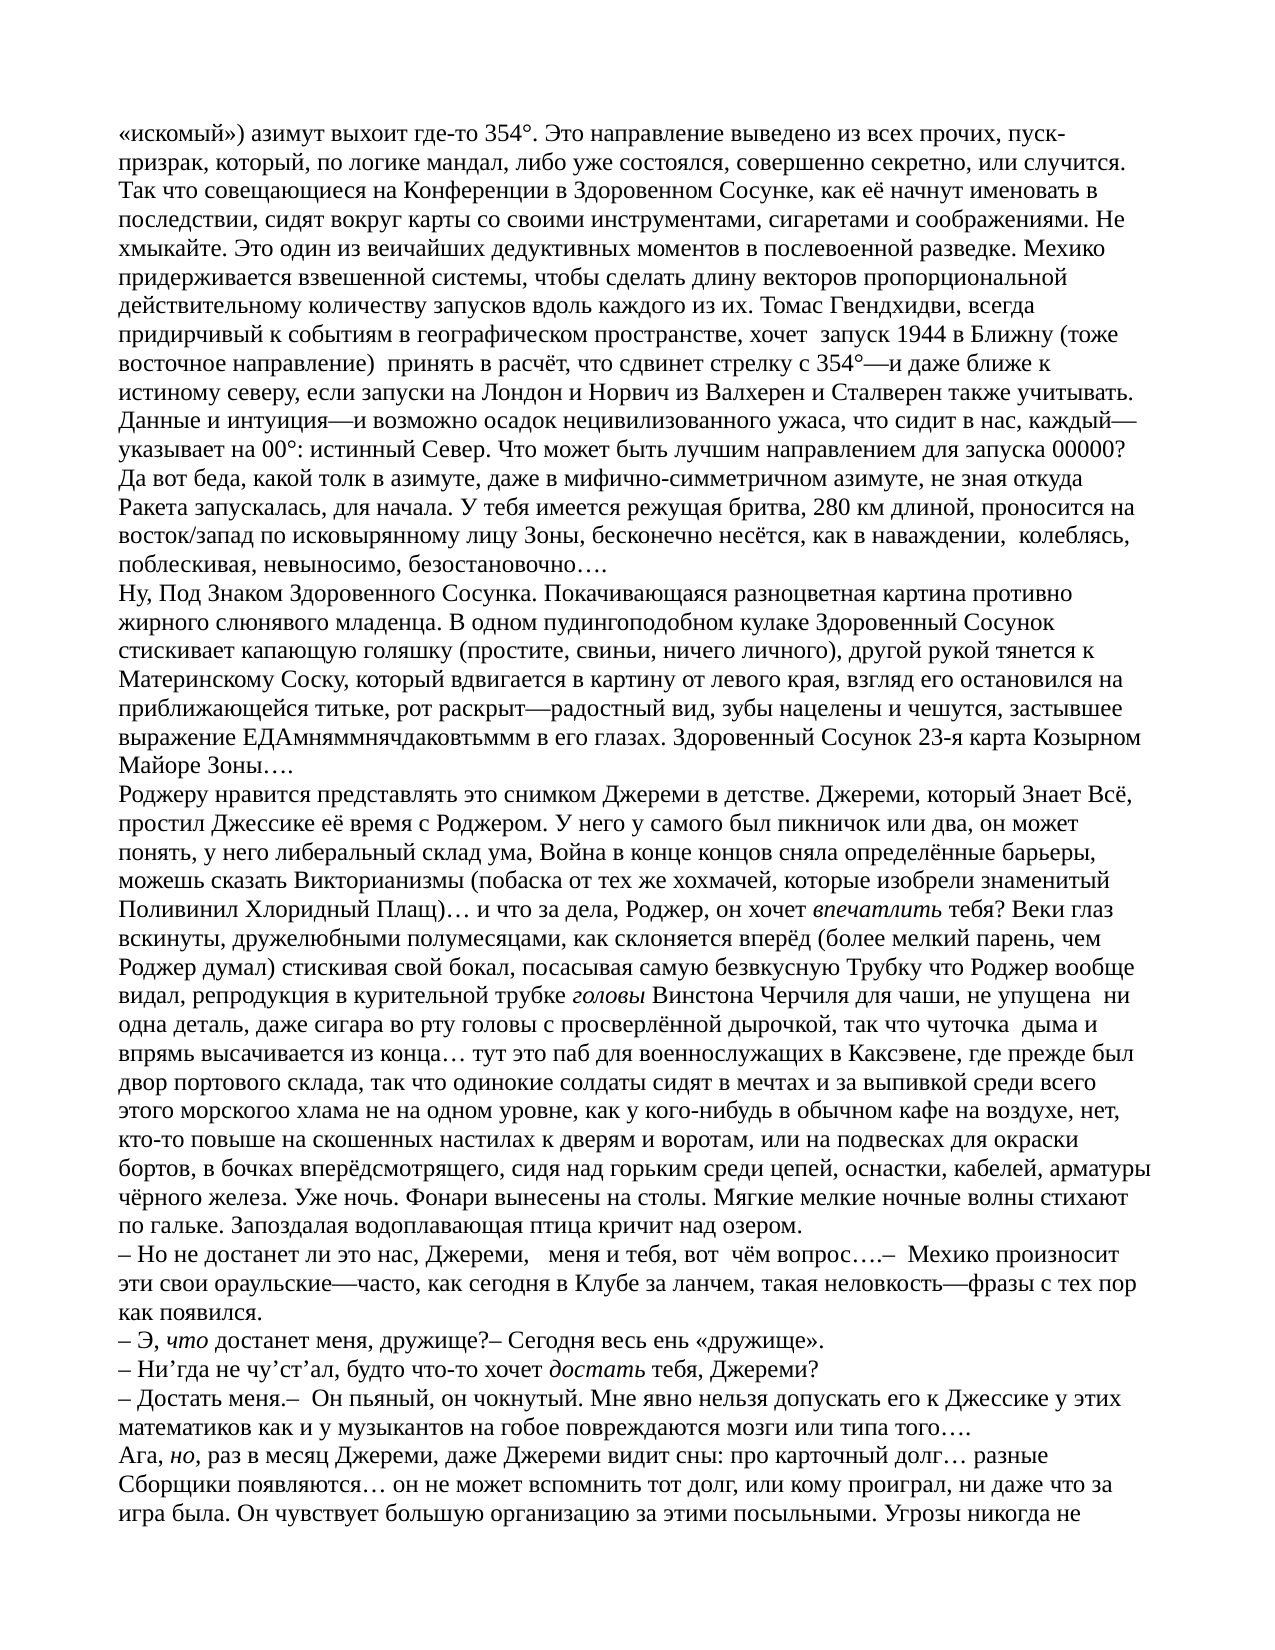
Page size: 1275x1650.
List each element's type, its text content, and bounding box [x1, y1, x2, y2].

text Данные и интуиция—и возможно осадок нецивилизованного ужаса, что сидит в нас, каждый— указывает на 00°: истинный Север. Что может быть лучшим направлением для запуска 00000? [118, 406, 1157, 463]
text «искомый») азимут выхоит где-то 354°. Это направление выведено из всех прочих, пуск-призрак, который, по логике мандал, либо уже состоялся, совершенно секретно, или случится. [118, 118, 1157, 176]
text – Достать меня.– Он пьяный, он чокнутый. Мне явно нельзя допускать его к Джессике у этих математиков как и у музыкантов на гобое повреждаются мозги или типа того…. [118, 1383, 1157, 1441]
text Да вот беда, какой толк в азимуте, даже в мифично-симметричном азимуте, не зная откуда Ракета запускалась, для начала. У тебя имеется режущая бритва, 280 км длиной, проносится на восток/запад по исковырянному лицу Зоны, бесконечно несётся, как в наваждении, колеблясь, поблескивая, невыносимо, безостановочно…. [118, 463, 1157, 578]
text Ага, но, раз в месяц Джереми, даже Джереми видит сны: про карточный долг… разные Сборщики появляются… он не может вспомнить тот долг, или кому проиграл, ни даже что за игра была. Он чувствует большую организацию за этими посыльными. Угрозы никогда не [118, 1441, 1157, 1527]
text – Э, что достанет меня, дружище?– Сегодня весь ень «дружище». [118, 1326, 1157, 1354]
text – Ни’гда не чу’ст’ал, будто что-то хочет достать тебя, Джереми? [118, 1354, 1157, 1383]
text Ну, Под Знаком Здоровенного Сосунка. Покачивающаяся разноцветная картина противно жирного слюнявого младенца. В одном пудингоподобном кулаке Здоровенный Сосунок стискивает капающую голяшку (простите, свиньи, ничего личного), другой рукой тянется к Материнскому Соску, который вдвигается в картину от левого края, взгляд его остановился на приближающейся титьке, рот раскрыт—радостный вид, зубы нацелены и чешутся, застывшее выражение ЕДАмняммнячдаковтьммм в его глазах. Здоровенный Сосунок 23-я карта Козырном Майоре Зоны…. [118, 578, 1157, 779]
text – Но не достанет ли это нас, Джереми, меня и тебя, вот чём вопрос….– Мехико произносит эти свои ораульские—часто, как сегодня в Клубе за ланчем, такая неловкость—фразы с тех пор как появился. [118, 1239, 1157, 1326]
text Так что совещающиеся на Конференции в Здоровенном Сосунке, как её начнут именовать в последствии, сидят вокруг карты со своими инструментами, сигаретами и соображениями. Не хмыкайте. Это один из веичайших дедуктивных моментов в послевоенной разведке. Мехико придерживается взвешенной системы, чтобы сделать длину векторов пропорциональной действительному количеству запусков вдоль каждого из их. Томас Гвендхидви, всегда придирчивый к событиям в географическом пространстве, хочет запуск 1944 в Ближну (тоже восточное направление) принять в расчёт, что сдвинет стрелку с 354°—и даже ближе к истиному северу, если запуски на Лондон и Норвич из Валхерен и Сталверен также учитывать. [118, 176, 1157, 406]
text Роджеру нравится представлять это снимком Джереми в детстве. Джереми, который Знает Всё, простил Джессике её время с Роджером. У него у самого был пикничок или два, он может понять, у него либеральный склад ума, Война в конце концов сняла определённые барьеры, можешь сказать Викторианизмы (побаска от тех же хохмачей, которые изобрели знаменитый Поливинил Хлоридный Плащ)… и что за дела, Роджер, он хочет впечатлить тебя? Веки глаз вскинуты, дружелюбными полумесяцами, как склоняется вперёд (более мелкий парень, чем Роджер думал) стискивая свой бокал, посасывая самую безвкусную Трубку что Роджер вообще видал, репродукция в курительной трубке головы Винстона Черчиля для чаши, не упущена ни одна деталь, даже сигара во рту головы с просверлённой дырочкой, так что чуточка дыма и впрямь высачивается из конца… тут это паб для военнослужащих в Каксэвене, где прежде был двор портового склада, так что одинокие солдаты сидят в мечтах и за выпивкой среди всего этого морскогоо хлама не на одном уровне, как у кого-нибудь в обычном кафе на воздухе, нет, кто-то повыше на скошенных настилах к дверям и воротам, или на подвесках для окраски бортов, в бочках вперёдсмотрящего, сидя над горьким среди цепей, оснастки, кабелей, арматуры чёрного железа. Уже ночь. Фонари вынесены на столы. Мягкие мелкие ночные волны стихают по гальке. Запоздалая водоплавающая птица кричит над озером. [118, 779, 1157, 1239]
